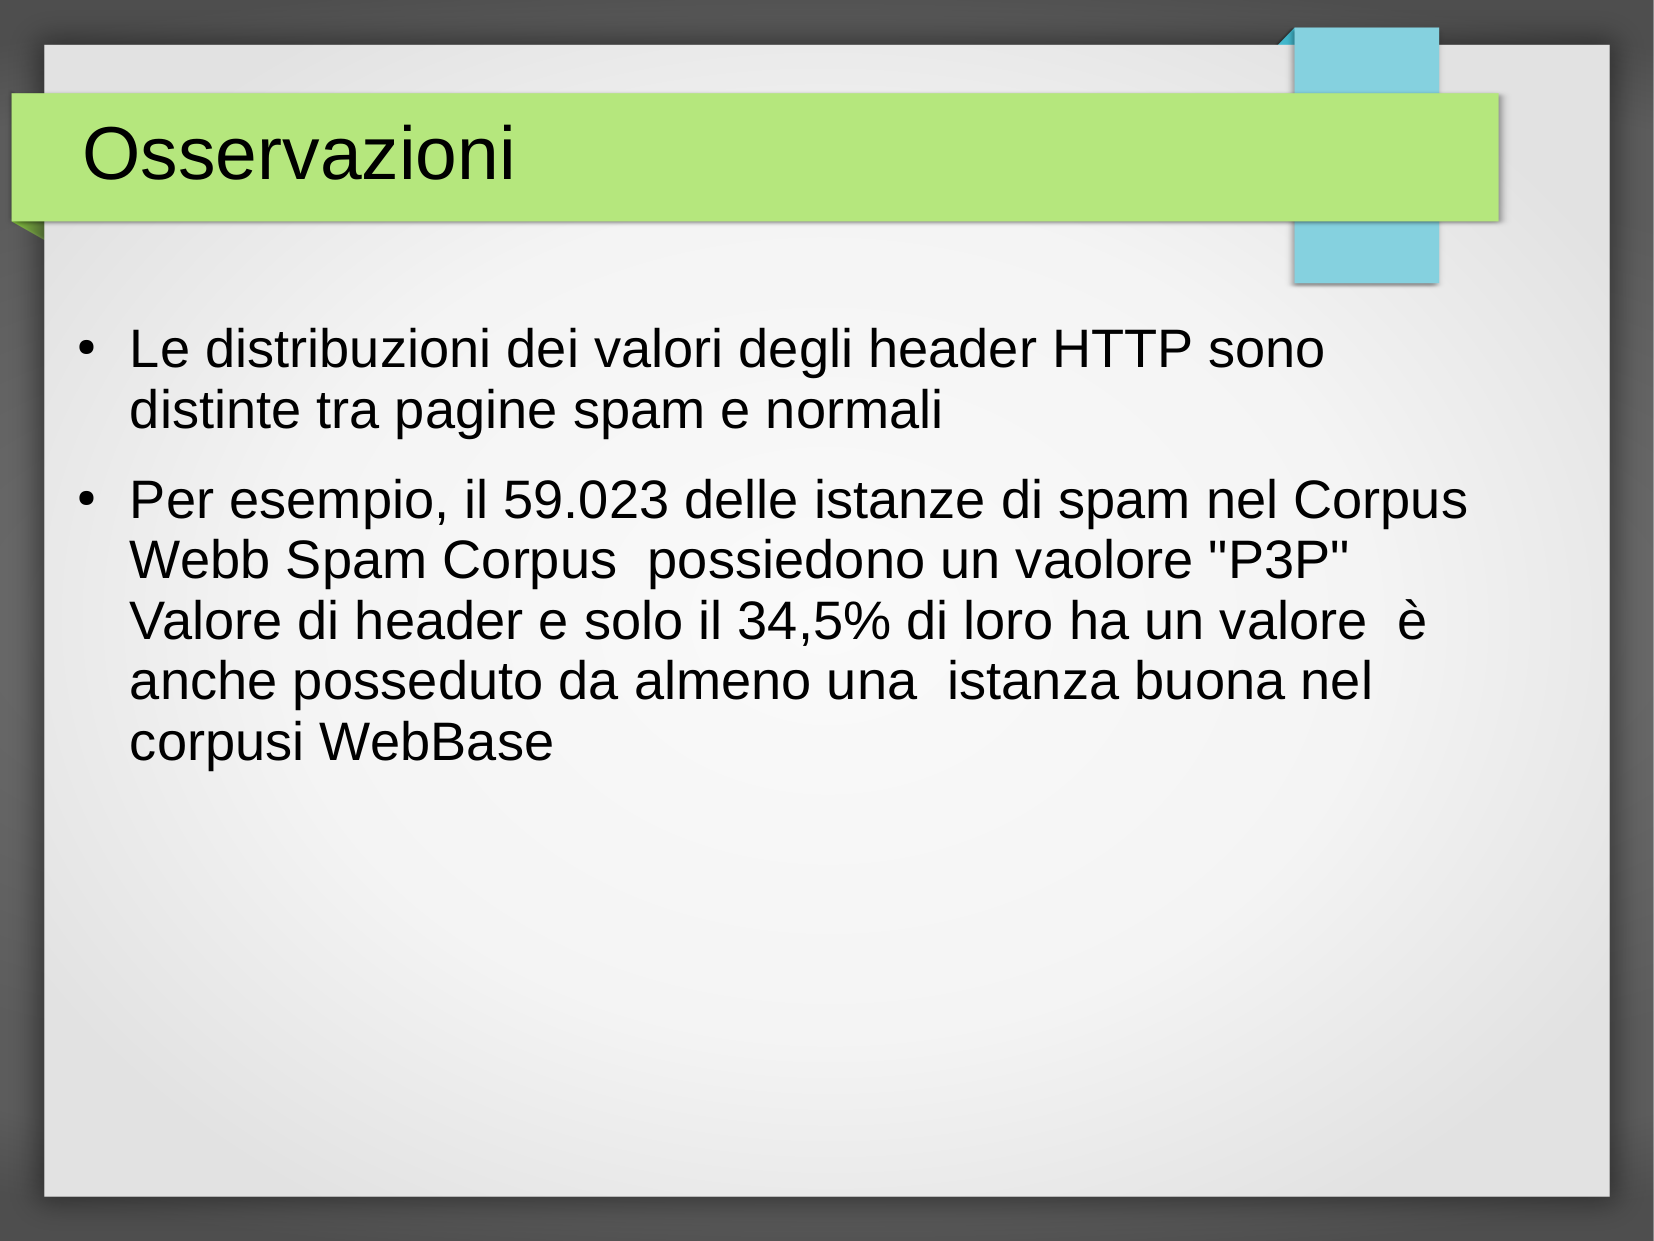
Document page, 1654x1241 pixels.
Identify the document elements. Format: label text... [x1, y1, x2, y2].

title Osservazioni [82, 94, 1264, 213]
picture [0, 0, 1654, 1241]
list Le distribuzioni dei valori degli header HTTP sono distinte tra pagine spam e normali Per esempio, il 59.023 delle istanze di spam nel Corpus Webb Spam Corpus possiedono un vaolore "P3P" Valore di header e solo il 34,5% di loro ha un valore è anche posseduto da almeno una istanza buona nel corpusi WebBase [59, 318, 1512, 1028]
